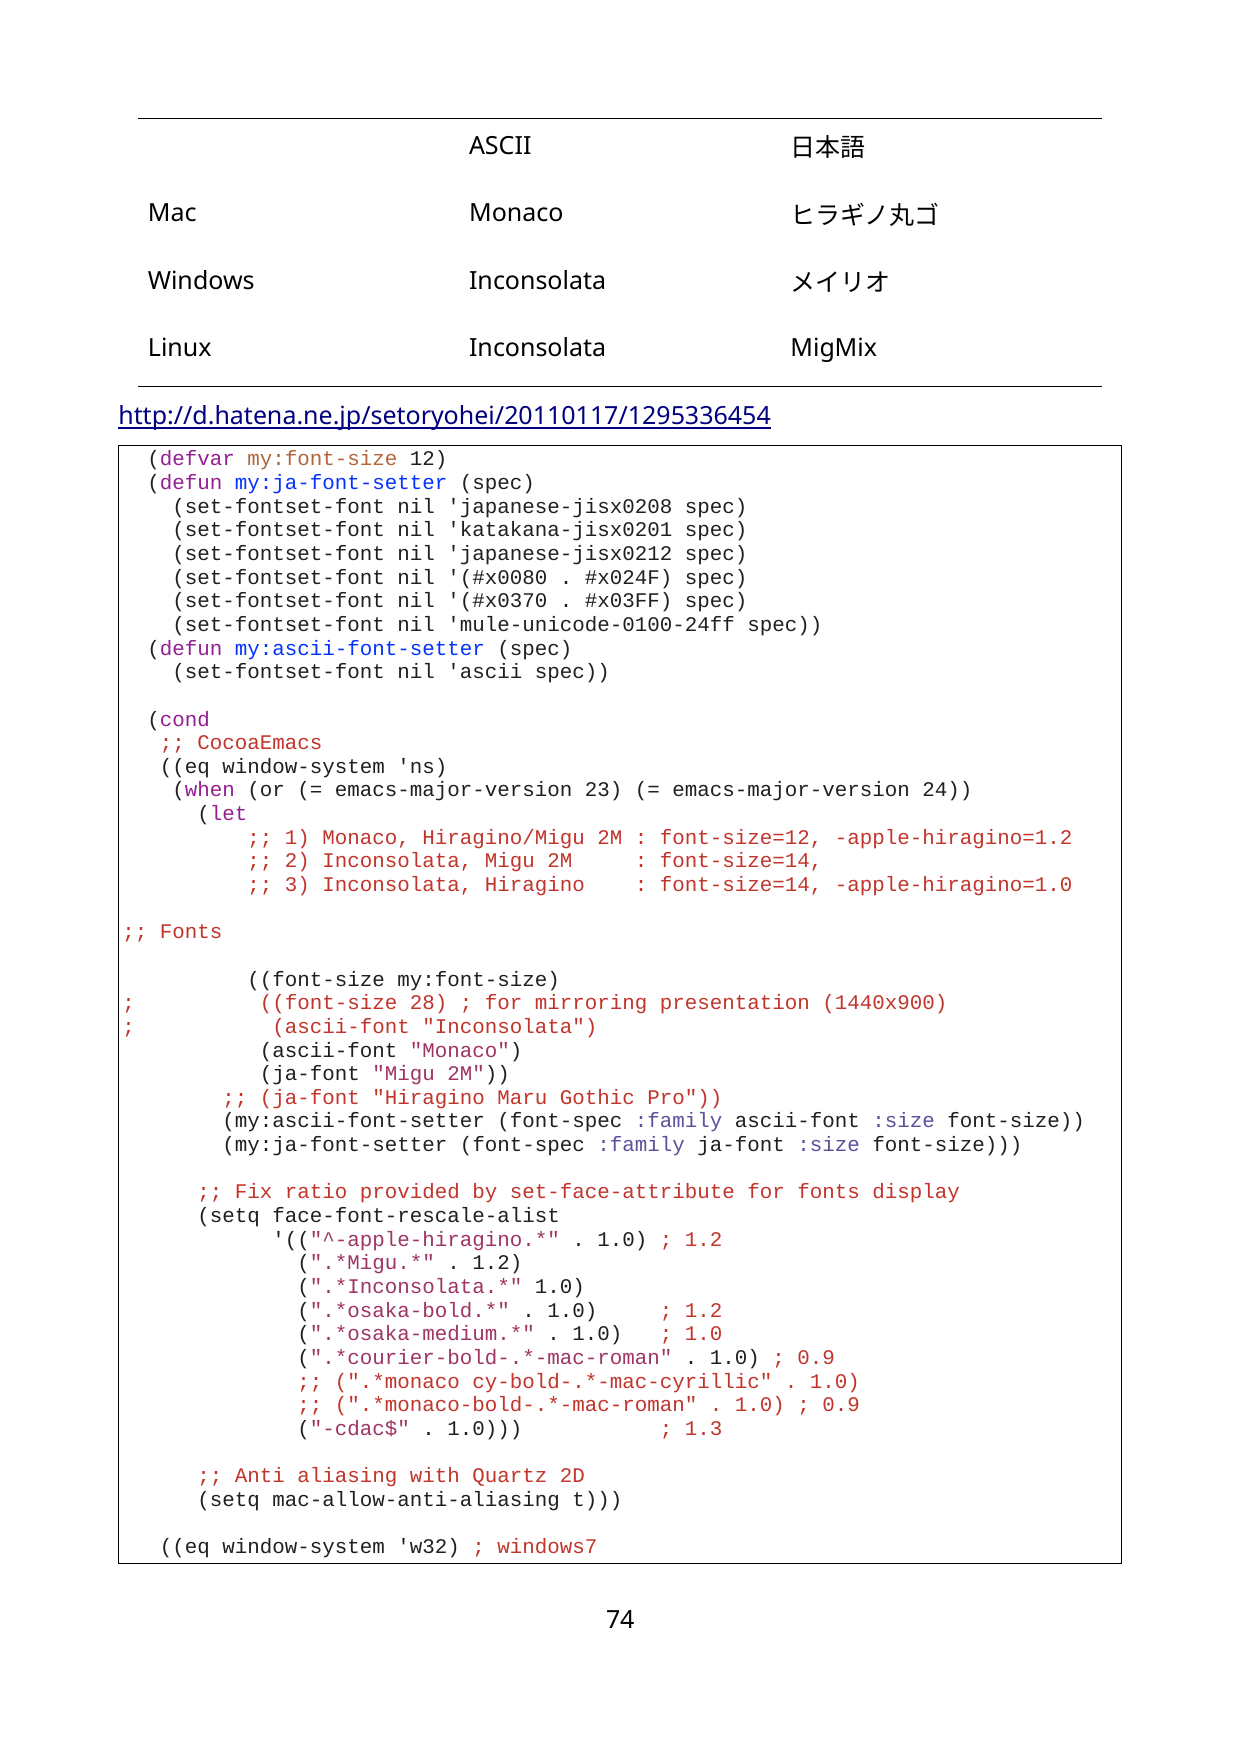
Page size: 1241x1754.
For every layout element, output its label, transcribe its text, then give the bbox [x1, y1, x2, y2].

text (set-fontset-font nil '(#x0370 . #x03FF) spec) [119, 586, 1121, 610]
text ;; 2) Inconsolata, Migu 2M : font-size=14, [119, 846, 1121, 870]
text ; (ascii-font "Inconsolata") [119, 1012, 1121, 1036]
table_cell Linux [138, 321, 459, 386]
text (defun my:ascii-font-setter (spec) [119, 634, 1121, 657]
table_header ASCII [460, 119, 781, 186]
table_cell Inconsolata [460, 321, 781, 386]
text ;; CocoaEmacs [119, 728, 1121, 752]
text (".*osaka-medium.*" . 1.0) ; 1.0 [119, 1319, 1121, 1343]
text (".*courier-bold-.*-mac-roman" . 1.0) ; 0.9 [119, 1343, 1121, 1367]
text ;; (".*monaco cy-bold-.*-mac-cyrillic" . 1.0) [119, 1367, 1121, 1390]
text ((font-size my:font-size) [119, 965, 1121, 988]
text (setq mac-allow-anti-aliasing t))) [119, 1485, 1121, 1508]
text (my:ascii-font-setter (font-spec :family ascii-font :size font-size)) [119, 1107, 1121, 1130]
text ;; Fix ratio provided by set-face-attribute for fonts display [119, 1177, 1121, 1201]
text ;; Fonts [119, 917, 1121, 941]
text (cond [119, 704, 1121, 728]
text '(("^-apple-hiragino.*" . 1.0) ; 1.2 [119, 1225, 1121, 1248]
text http://d.hatena.ne.jp/setoryohei/20110117/1295336454 [118, 398, 1122, 432]
text ;; Anti aliasing with Quartz 2D [119, 1461, 1121, 1485]
text (".*Inconsolata.*" 1.0) [119, 1272, 1121, 1296]
table_cell Windows [138, 253, 459, 321]
text (set-fontset-font nil 'japanese-jisx0208 spec) [119, 492, 1121, 515]
text ("-cdac$" . 1.0))) ; 1.3 [119, 1414, 1121, 1438]
text (set-fontset-font nil '(#x0080 . #x024F) spec) [119, 563, 1121, 586]
text (".*osaka-bold.*" . 1.0) ; 1.2 [119, 1296, 1121, 1319]
table_header 日本語 [781, 119, 1102, 186]
text ((eq window-system 'w32) ; windows7 [119, 1532, 1121, 1563]
text (setq face-font-rescale-alist [119, 1201, 1121, 1225]
text (set-fontset-font nil 'ascii spec)) [119, 657, 1121, 681]
text (".*Migu.*" . 1.2) [119, 1248, 1121, 1272]
text (ascii-font "Monaco") [119, 1036, 1121, 1059]
text ;; 3) Inconsolata, Hiragino : font-size=14, -apple-hiragino=1.0 [119, 870, 1121, 894]
text (let [119, 799, 1121, 823]
text (set-fontset-font nil 'mule-unicode-0100-24ff spec)) [119, 610, 1121, 634]
table_header [138, 119, 459, 186]
table_cell MigMix [781, 321, 1102, 386]
text (defvar my:font-size 12) [119, 446, 1121, 468]
text (when (or (= emacs-major-version 23) (= emacs-major-version 24)) [119, 776, 1121, 799]
table_cell メイリオ [781, 253, 1102, 321]
text ; ((font-size 28) ; for mirroring presentation (1440x900) [119, 988, 1121, 1012]
text (set-fontset-font nil 'japanese-jisx0212 spec) [119, 539, 1121, 563]
table_cell Mac [138, 186, 459, 253]
text (ja-font "Migu 2M")) [119, 1059, 1121, 1083]
text (my:ja-font-setter (font-spec :family ja-font :size font-size))) [119, 1130, 1121, 1154]
table_cell Monaco [460, 186, 781, 253]
text ;; (ja-font "Hiragino Maru Gothic Pro")) [119, 1083, 1121, 1107]
table_cell Inconsolata [460, 253, 781, 321]
text ;; 1) Monaco, Hiragino/Migu 2M : font-size=12, -apple-hiragino=1.2 [119, 823, 1121, 846]
table_cell ヒラギノ丸ゴ [781, 186, 1102, 253]
text ;; (".*monaco-bold-.*-mac-roman" . 1.0) ; 0.9 [119, 1390, 1121, 1414]
text (defun my:ja-font-setter (spec) [119, 468, 1121, 492]
text (set-fontset-font nil 'katakana-jisx0201 spec) [119, 515, 1121, 539]
text ((eq window-system 'ns) [119, 752, 1121, 776]
